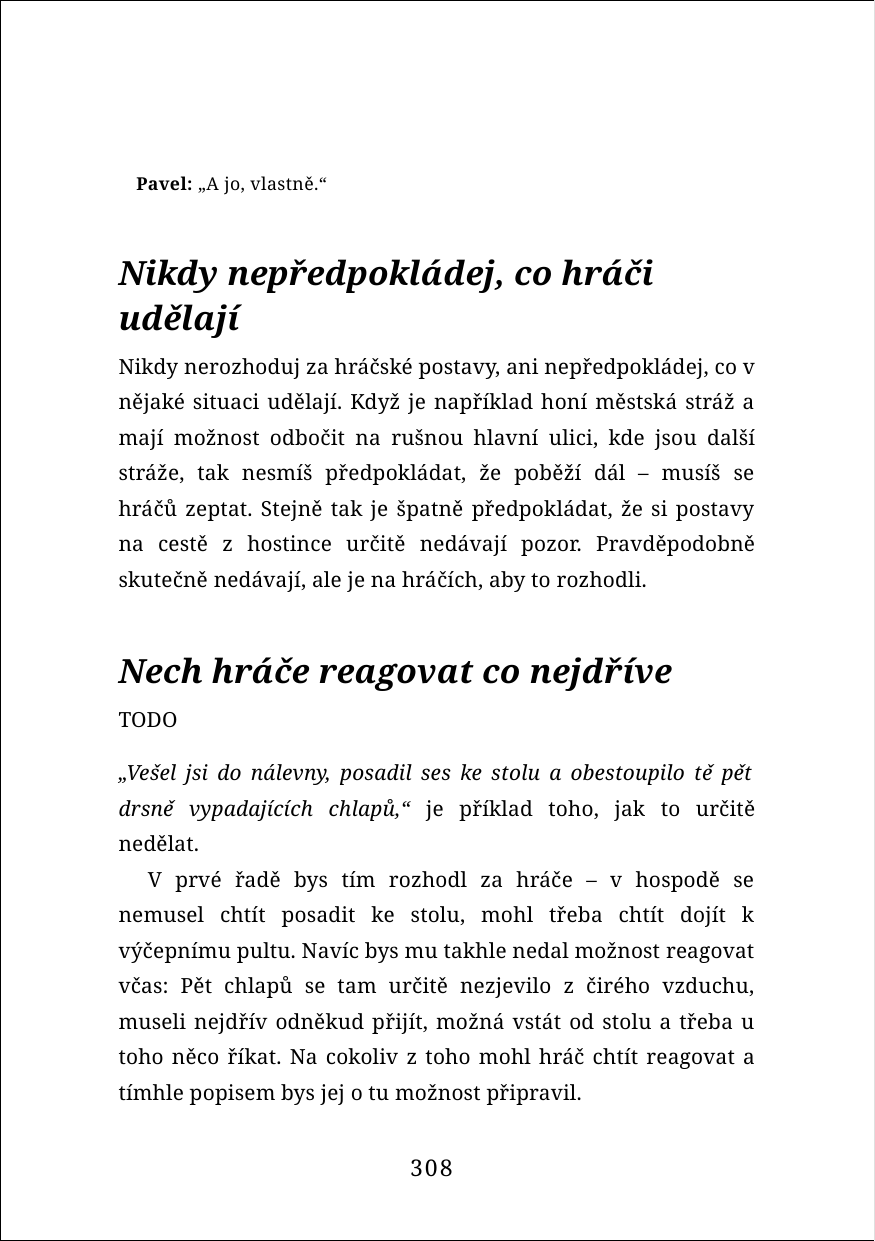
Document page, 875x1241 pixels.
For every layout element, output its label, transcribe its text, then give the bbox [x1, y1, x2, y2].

subtitle Nikdy nepředpokládej, co hráči udělají [118, 249, 756, 340]
text TODO [118, 705, 756, 733]
subtitle Nech hráče reagovat co nejdříve [118, 648, 756, 693]
text Nikdy nerozhoduj za hráčské postavy, ani nepředpokládej, co v nějaké situaci udělají. Když je například honí městská stráž a mají možnost odbočit na rušnou hlavní ulici, kde jsou další stráže, tak nesmíš předpokládat, že poběží dál – musíš se hráčů zeptat. Stejně tak je špatně předpokládat, že si postavy na cestě z hostince určitě nedávají pozor. Pravděpodobně skutečně nedávají, ale je na hráčích, aby to rozhodli. [118, 352, 756, 593]
text „Vešel jsi do nálevny, posadil ses ke stolu a obestoupilo tě pět drsně vypadajících chlapů,“ je příklad toho, jak to určitě nedělat. V prvé řadě bys tím rozhodl za hráče – v hospodě se nemusel chtít posadit ke stolu, mohl třeba chtít dojít k výčepnímu pultu. Navíc bys mu takhle nedal možnost reagovat včas: Pět chlapů se tam určitě nezjevilo z čirého vzduchu, museli nejdřív odněkud přijít, možná vstát od stolu a třeba u toho něco říkat. Na cokoliv z toho mohl hráč chtít reagovat a tímhle popisem bys jej o tu možnost připravil. [118, 758, 756, 1106]
text Pavel: „A jo, vlastně.“ [136, 172, 756, 196]
